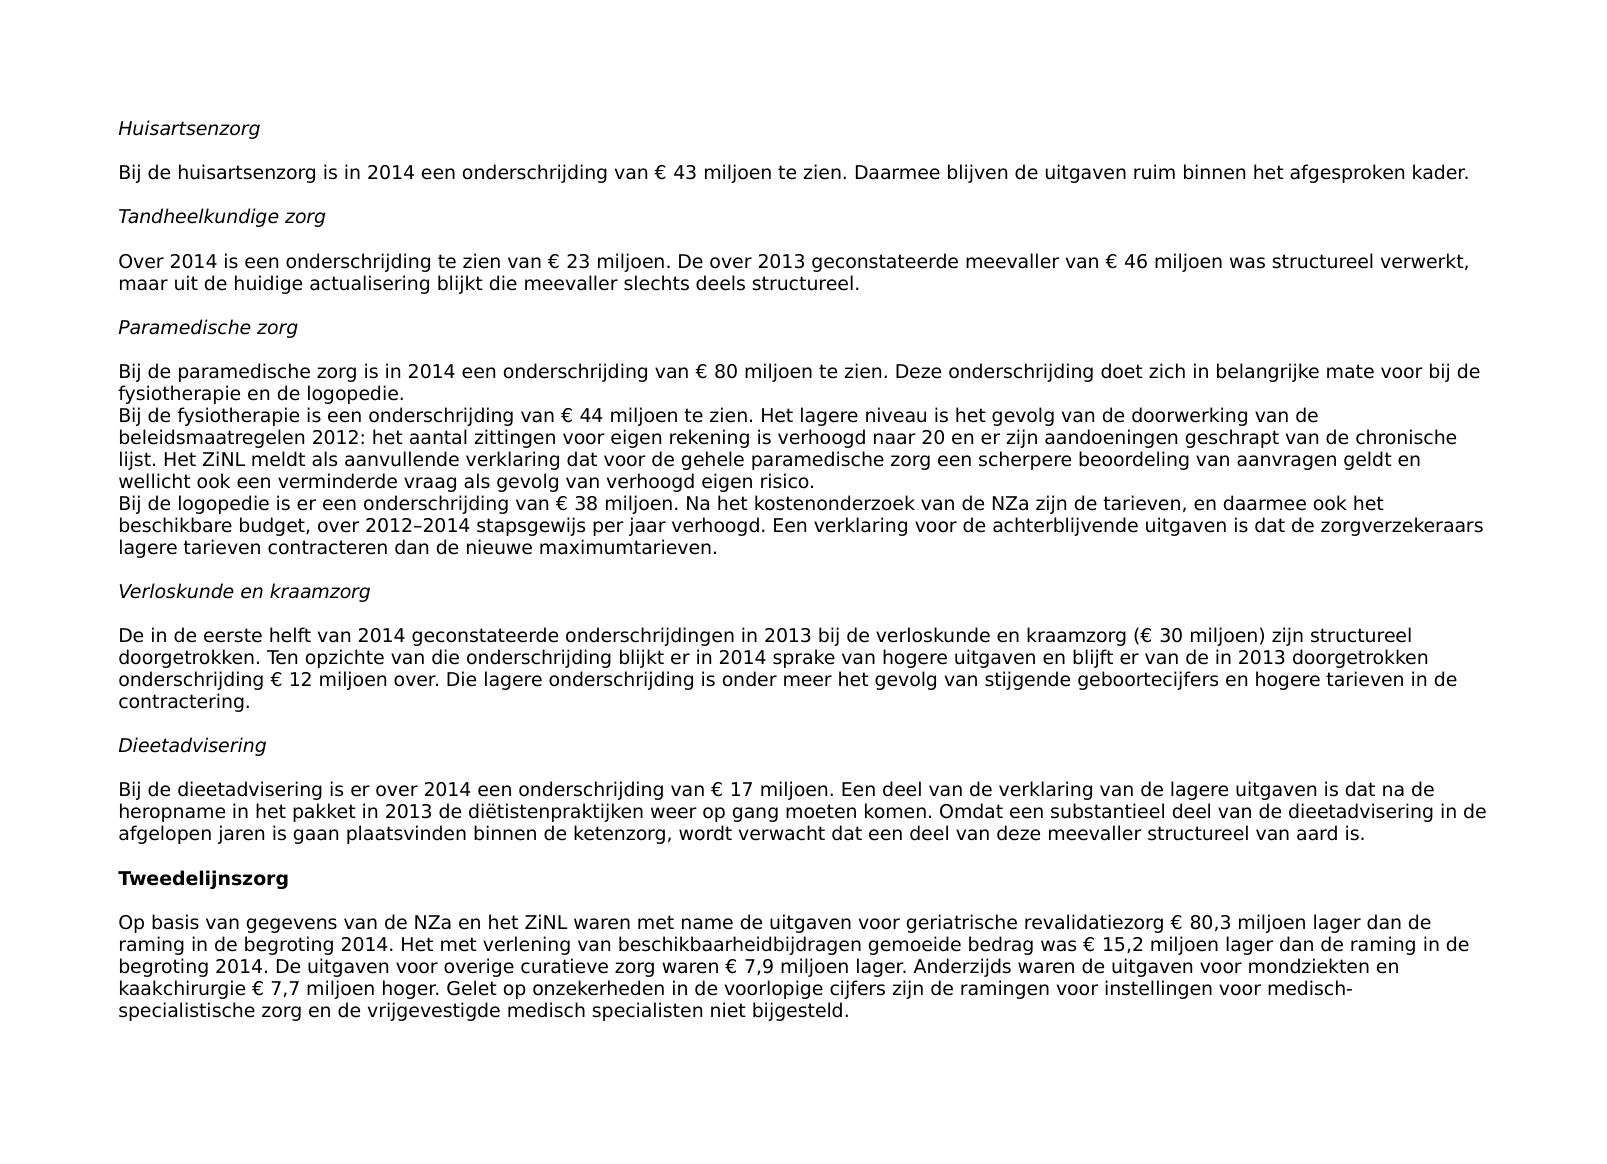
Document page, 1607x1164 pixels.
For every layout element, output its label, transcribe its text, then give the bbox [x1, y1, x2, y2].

subtitle Paramedische zorg [118, 317, 1488, 339]
subtitle Tweedelijnszorg [118, 867, 1488, 889]
text Bij de logopedie is er een onderschrijding van € 38 miljoen. Na het kostenonderzoek van de NZa zijn de tarieven, en daarmee ook het beschikbare budget, over 2012–2014 stapsgewijs per jaar verhoogd. Een verklaring voor de achterblijvende uitgaven is dat de zorgverzekeraars lagere tarieven contracteren dan de nieuwe maximumtarieven. [118, 493, 1488, 559]
subtitle Huisartsenzorg [118, 118, 1488, 140]
text Op basis van gegevens van de NZa en het ZiNL waren met name de uitgaven voor geriatrische revalidatiezorg € 80,3 miljoen lager dan de raming in de begroting 2014. Het met verlening van beschikbaarheidbijdragen gemoeide bedrag was € 15,2 miljoen lager dan de raming in de begroting 2014. De uitgaven voor overige curatieve zorg waren € 7,9 miljoen lager. Anderzijds waren de uitgaven voor mondziekten en kaakchirurgie € 7,7 miljoen hoger. Gelet op onzekerheden in de voorlopige cijfers zijn de ramingen voor instellingen voor medisch-specialistische zorg en de vrijgevestigde medisch specialisten niet bijgesteld. [118, 912, 1488, 1022]
subtitle Dieetadvisering [118, 735, 1488, 757]
text Bij de huisartsenzorg is in 2014 een onderschrijding van € 43 miljoen te zien. Daarmee blijven de uitgaven ruim binnen het afgesproken kader. [118, 162, 1488, 184]
subtitle Tandheelkundige zorg [118, 206, 1488, 228]
text Bij de paramedische zorg is in 2014 een onderschrijding van € 80 miljoen te zien. Deze onderschrijding doet zich in belangrijke mate voor bij de fysiotherapie en de logopedie. [118, 361, 1488, 405]
text Over 2014 is een onderschrijding te zien van € 23 miljoen. De over 2013 geconstateerde meevaller van € 46 miljoen was structureel verwerkt, maar uit de huidige actualisering blijkt die meevaller slechts deels structureel. [118, 251, 1488, 294]
text Bij de fysiotherapie is een onderschrijding van € 44 miljoen te zien. Het lagere niveau is het gevolg van de doorwerking van de beleidsmaatregelen 2012: het aantal zittingen voor eigen rekening is verhoogd naar 20 en er zijn aandoeningen geschrapt van de chronische lijst. Het ZiNL meldt als aanvullende verklaring dat voor de gehele paramedische zorg een scherpere beoordeling van aanvragen geldt en wellicht ook een verminderde vraag als gevolg van verhoogd eigen risico. [118, 405, 1488, 493]
text Bij de dieetadvisering is er over 2014 een onderschrijding van € 17 miljoen. Een deel van de verklaring van de lagere uitgaven is dat na de heropname in het pakket in 2013 de diëtistenpraktijken weer op gang moeten komen. Omdat een substantieel deel van de dieetadvisering in de afgelopen jaren is gaan plaatsvinden binnen de ketenzorg, wordt verwacht dat een deel van deze meevaller structureel van aard is. [118, 779, 1488, 845]
subtitle Verloskunde en kraamzorg [118, 581, 1488, 603]
text De in de eerste helft van 2014 geconstateerde onderschrijdingen in 2013 bij de verloskunde en kraamzorg (€ 30 miljoen) zijn structureel doorgetrokken. Ten opzichte van die onderschrijding blijkt er in 2014 sprake van hogere uitgaven en blijft er van de in 2013 doorgetrokken onderschrijding € 12 miljoen over. Die lagere onderschrijding is onder meer het gevolg van stijgende geboortecijfers en hogere tarieven in de contractering. [118, 625, 1488, 713]
